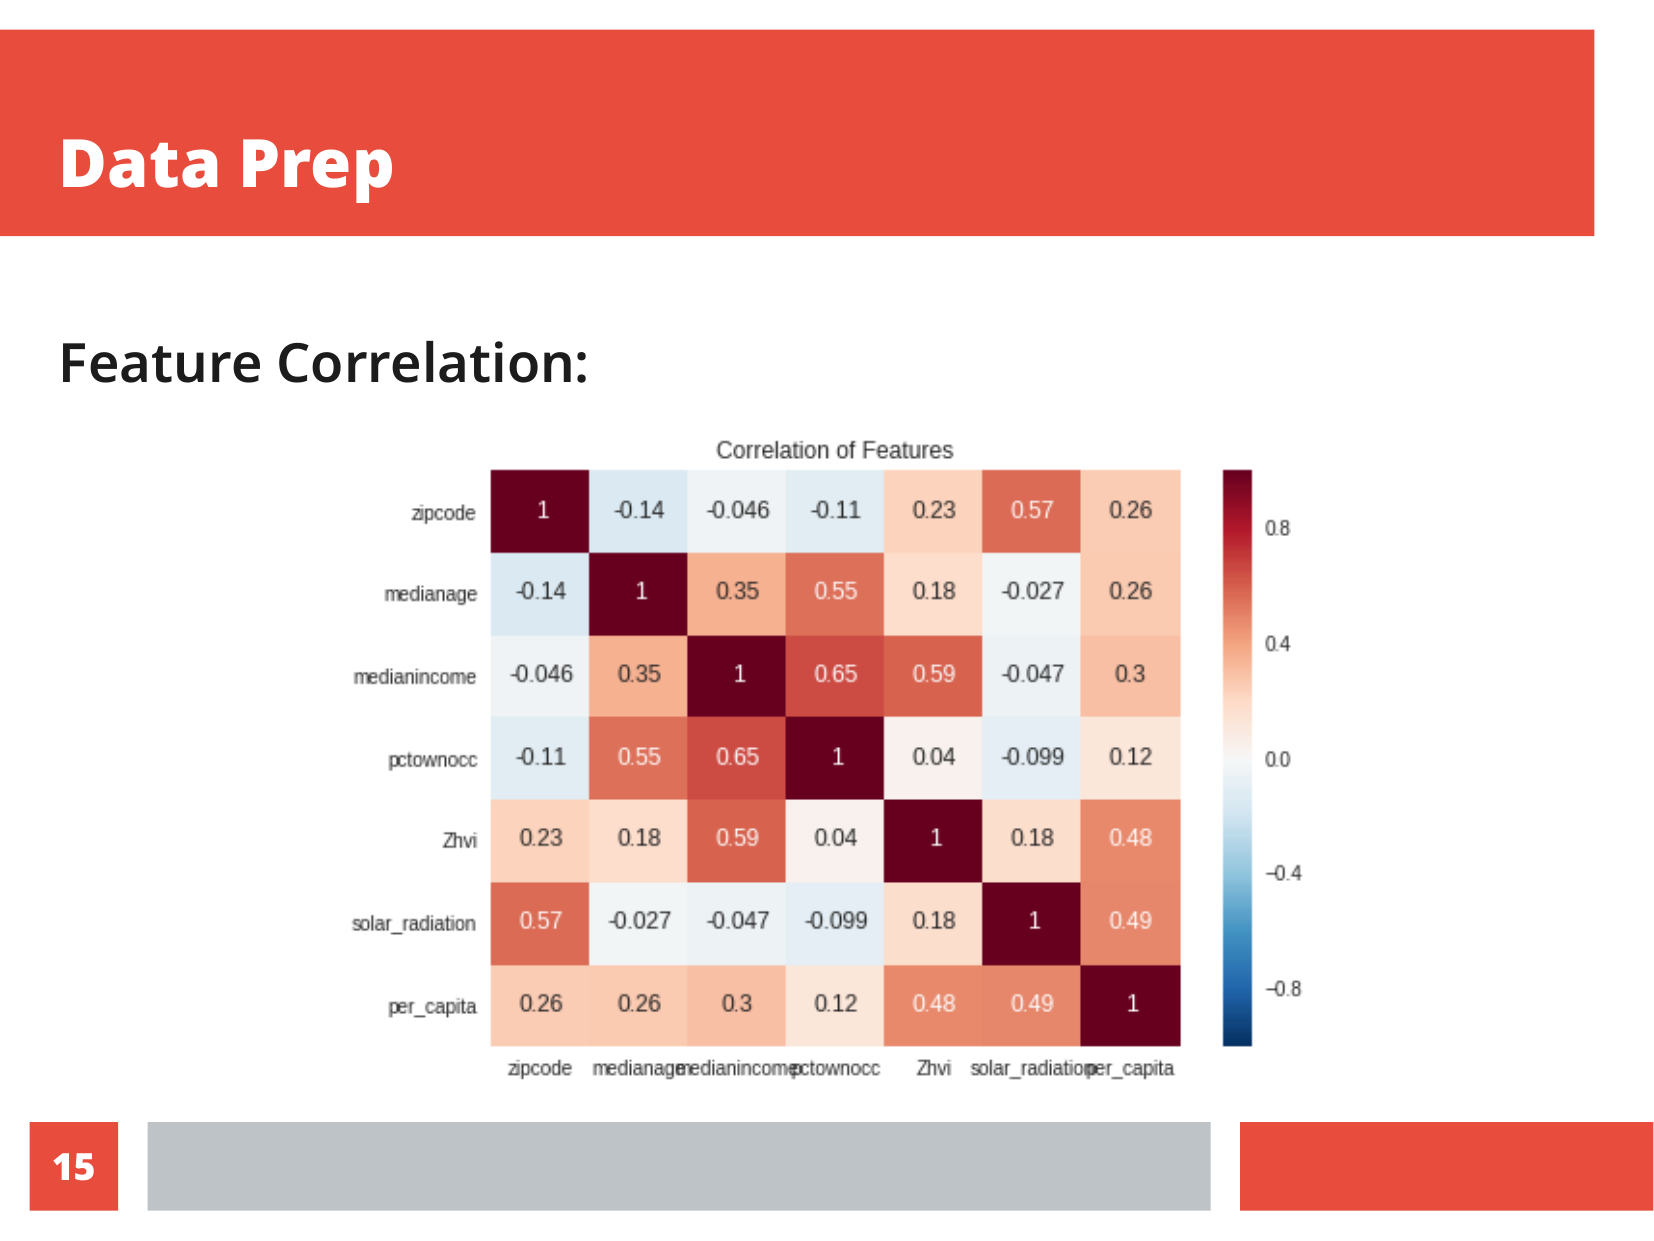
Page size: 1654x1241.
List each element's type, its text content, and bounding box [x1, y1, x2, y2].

title Data Prep [59, 59, 1595, 207]
list Feature Correlation: [59, 324, 1565, 1093]
picture [339, 428, 1316, 1093]
